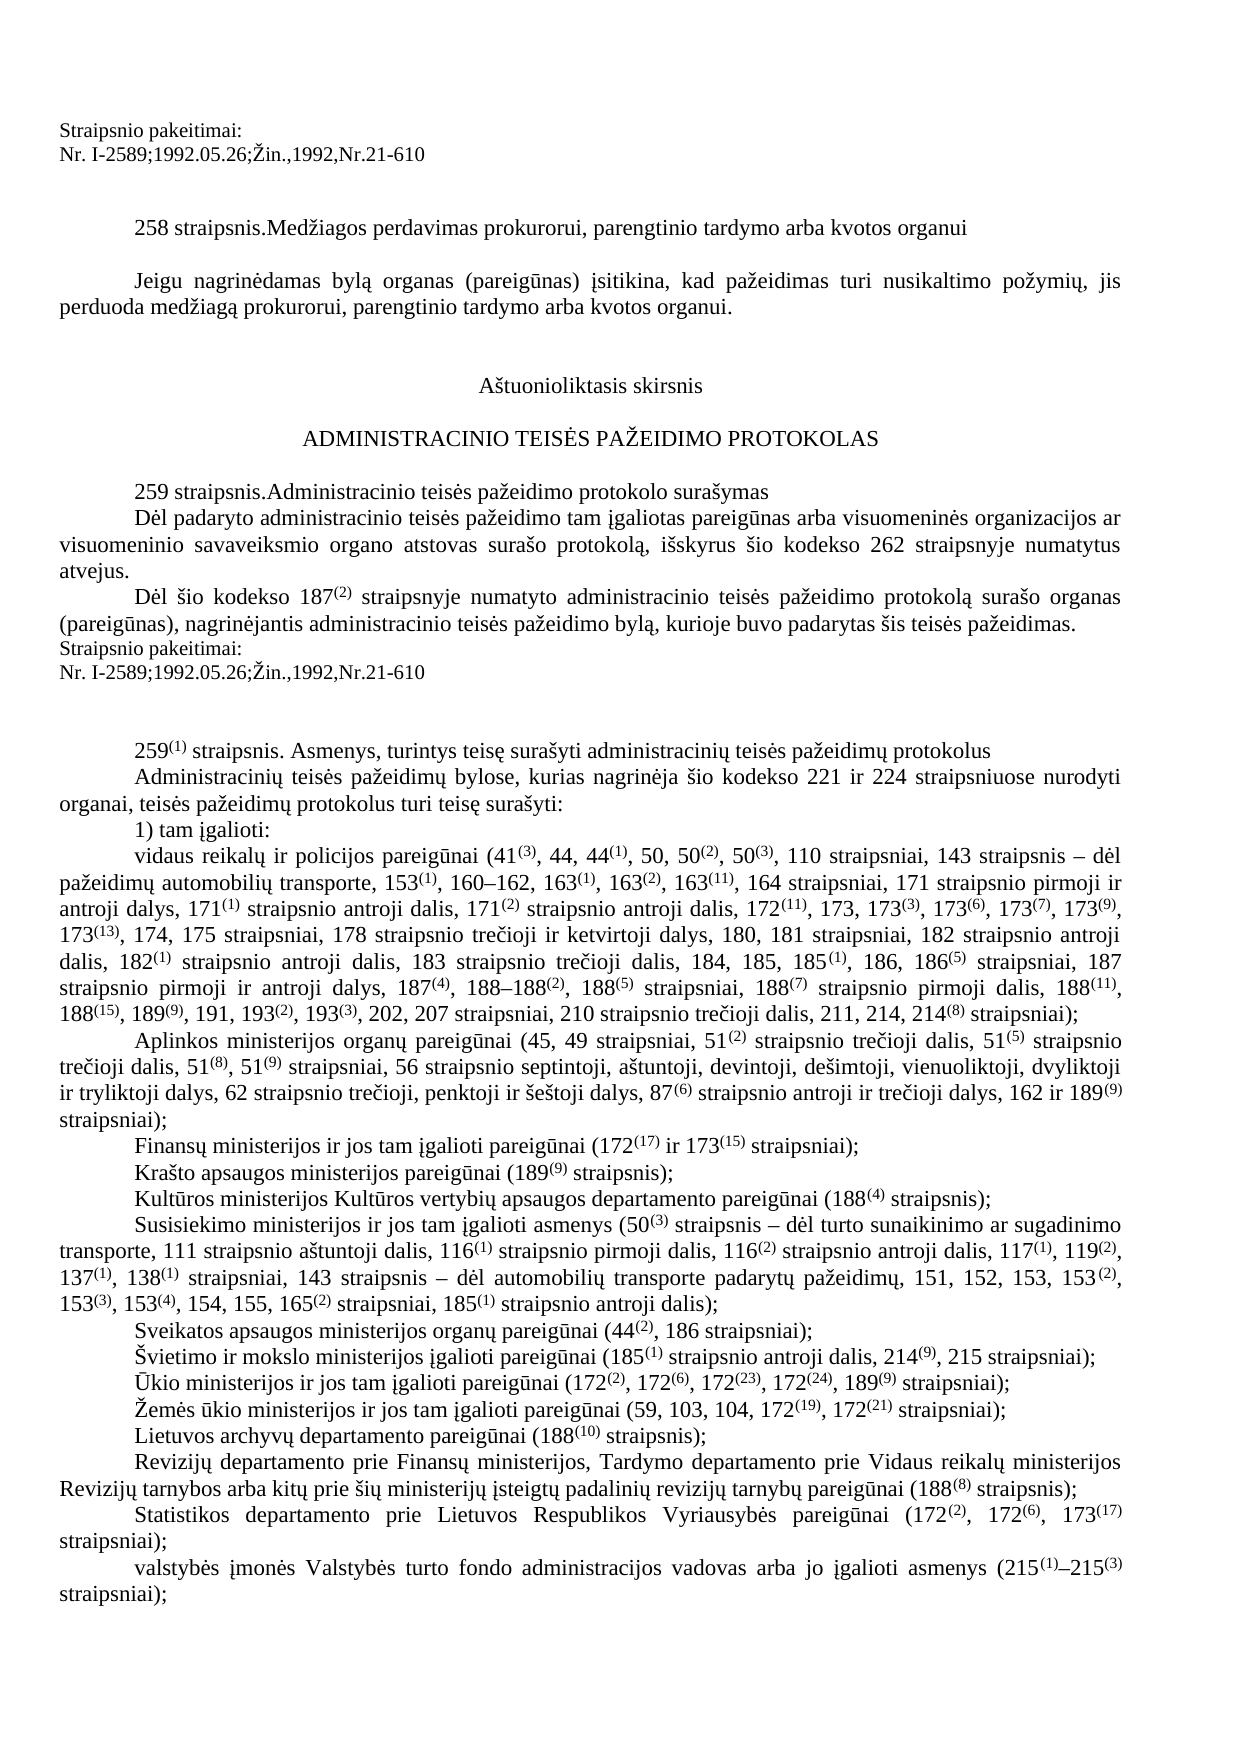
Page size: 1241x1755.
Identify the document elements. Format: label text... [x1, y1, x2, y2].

text Dėl šio kodekso 187(2) straipsnyje numatyto administracinio teisės pažeidimo protokolą surašo organas (pareigūnas), nagrinėjantis administracinio teisės pažeidimo bylą, kurioje buvo padarytas šis teisės pažeidimas. [59, 583, 1122, 636]
text Ūkio ministerijos ir jos tam įgalioti pareigūnai (172(2), 172(6), 172(23), 172(24), 189(9) straipsniai); [59, 1369, 1122, 1396]
text Revizijų departamento prie Finansų ministerijos, Tardymo departamento prie Vidaus reikalų ministerijos Revizijų tarnybos arba kitų prie šių ministerijų įsteigtų padalinių revizijų tarnybų pareigūnai (188(8) straipsnis); [59, 1448, 1122, 1501]
text 259(1) straipsnis. Asmenys, turintys teisę surašyti administracinių teisės pažeidimų protokolus [59, 737, 1122, 763]
text Švietimo ir mokslo ministerijos įgalioti pareigūnai (185(1) straipsnio antroji dalis, 214(9), 215 straipsniai); [59, 1343, 1122, 1369]
text Krašto apsaugos ministerijos pareigūnai (189(9) straipsnis); [59, 1158, 1122, 1185]
text Finansų ministerijos ir jos tam įgalioti pareigūnai (172(17) ir 173(15) straipsniai); [59, 1132, 1122, 1158]
text Dėl padaryto administracinio teisės pažeidimo tam įgaliotas pareigūnas arba visuomeninės organizacijos ar visuomeninio savaveiksmio organo atstovas surašo protokolą, išskyrus šio kodekso 262 straipsnyje numatytus atvejus. [59, 504, 1122, 583]
text Straipsnio pakeitimai: [59, 118, 1122, 142]
text Jeigu nagrinėdamas bylą organas (pareigūnas) įsitikina, kad pažeidimas turi nusikaltimo požymių, jis perduoda medžiagą prokurorui, parengtinio tardymo arba kvotos organui. [59, 267, 1122, 320]
text ADMINISTRACINIO TEISĖS PAŽEIDIMO PROTOKOLAS [59, 425, 1122, 452]
text Statistikos departamento prie Lietuvos Respublikos Vyriausybės pareigūnai (172(2), 172(6), 173(17) straipsniai); [59, 1501, 1122, 1554]
text vidaus reikalų ir policijos pareigūnai (41(3), 44, 44(1), 50, 50(2), 50(3), 110 straipsniai, 143 straipsnis – dėl pažeidimų automobilių transporte, 153(1), 160–162, 163(1), 163(2), 163(11), 164 straipsniai, 171 straipsnio pirmoji ir antroji dalys, 171(1) straipsnio antroji dalis, 171(2) straipsnio antroji dalis, 172(11), 173, 173(3), 173(6), 173(7), 173(9), 173(13), 174, 175 straipsniai, 178 straipsnio trečioji ir ketvirtoji dalys, 180, 181 straipsniai, 182 straipsnio antroji dalis, 182(1) straipsnio antroji dalis, 183 straipsnio trečioji dalis, 184, 185, 185(1), 186, 186(5) straipsniai, 187 straipsnio pirmoji ir antroji dalys, 187(4), 188–188(2), 188(5) straipsniai, 188(7) straipsnio pirmoji dalis, 188(11), 188(15), 189(9), 191, 193(2), 193(3), 202, 207 straipsniai, 210 straipsnio trečioji dalis, 211, 214, 214(8) straipsniai); [59, 842, 1122, 1027]
text Straipsnio pakeitimai: [59, 636, 1122, 660]
text Nr. I-2589;1992.05.26;Žin.,1992,Nr.21-610 [59, 660, 1122, 684]
text Žemės ūkio ministerijos ir jos tam įgalioti pareigūnai (59, 103, 104, 172(19), 172(21) straipsniai); [59, 1396, 1122, 1422]
text 258 straipsnis.Medžiagos perdavimas prokurorui, parengtinio tardymo arba kvotos organui [59, 214, 1122, 241]
text valstybės įmonės Valstybės turto fondo administracijos vadovas arba jo įgalioti asmenys (215(1)–215(3) straipsniai); [59, 1554, 1122, 1607]
text Kultūros ministerijos Kultūros vertybių apsaugos departamento pareigūnai (188(4) straipsnis); [134, 1185, 1122, 1211]
text Aštuonioliktasis skirsnis [59, 372, 1122, 399]
text Aplinkos ministerijos organų pareigūnai (45, 49 straipsniai, 51(2) straipsnio trečioji dalis, 51(5) straipsnio trečioji dalis, 51(8), 51(9) straipsniai, 56 straipsnio septintoji, aštuntoji, devintoji, dešimtoji, vienuoliktoji, dvyliktoji ir tryliktoji dalys, 62 straipsnio trečioji, penktoji ir šeštoji dalys, 87(6) straipsnio antroji ir trečioji dalys, 162 ir 189(9) straipsniai); [59, 1027, 1122, 1132]
text 259 straipsnis.Administracinio teisės pažeidimo protokolo surašymas [59, 478, 1122, 504]
text 1) tam įgalioti: [59, 816, 1122, 842]
text Susisiekimo ministerijos ir jos tam įgalioti asmenys (50(3) straipsnis – dėl turto sunaikinimo ar sugadinimo transporte, 111 straipsnio aštuntoji dalis, 116(1) straipsnio pirmoji dalis, 116(2) straipsnio antroji dalis, 117(1), 119(2), 137(1), 138(1) straipsniai, 143 straipsnis – dėl automobilių transporte padarytų pažeidimų, 151, 152, 153, 153(2), 153(3), 153(4), 154, 155, 165(2) straipsniai, 185(1) straipsnio antroji dalis); [59, 1211, 1122, 1317]
text Sveikatos apsaugos ministerijos organų pareigūnai (44(2), 186 straipsniai); [59, 1317, 1122, 1343]
text Administracinių teisės pažeidimų bylose, kurias nagrinėja šio kodekso 221 ir 224 straipsniuose nurodyti organai, teisės pažeidimų protokolus turi teisę surašyti: [59, 763, 1122, 816]
text Lietuvos archyvų departamento pareigūnai (188(10) straipsnis); [59, 1422, 1122, 1448]
text Nr. I-2589;1992.05.26;Žin.,1992,Nr.21-610 [59, 142, 1122, 166]
